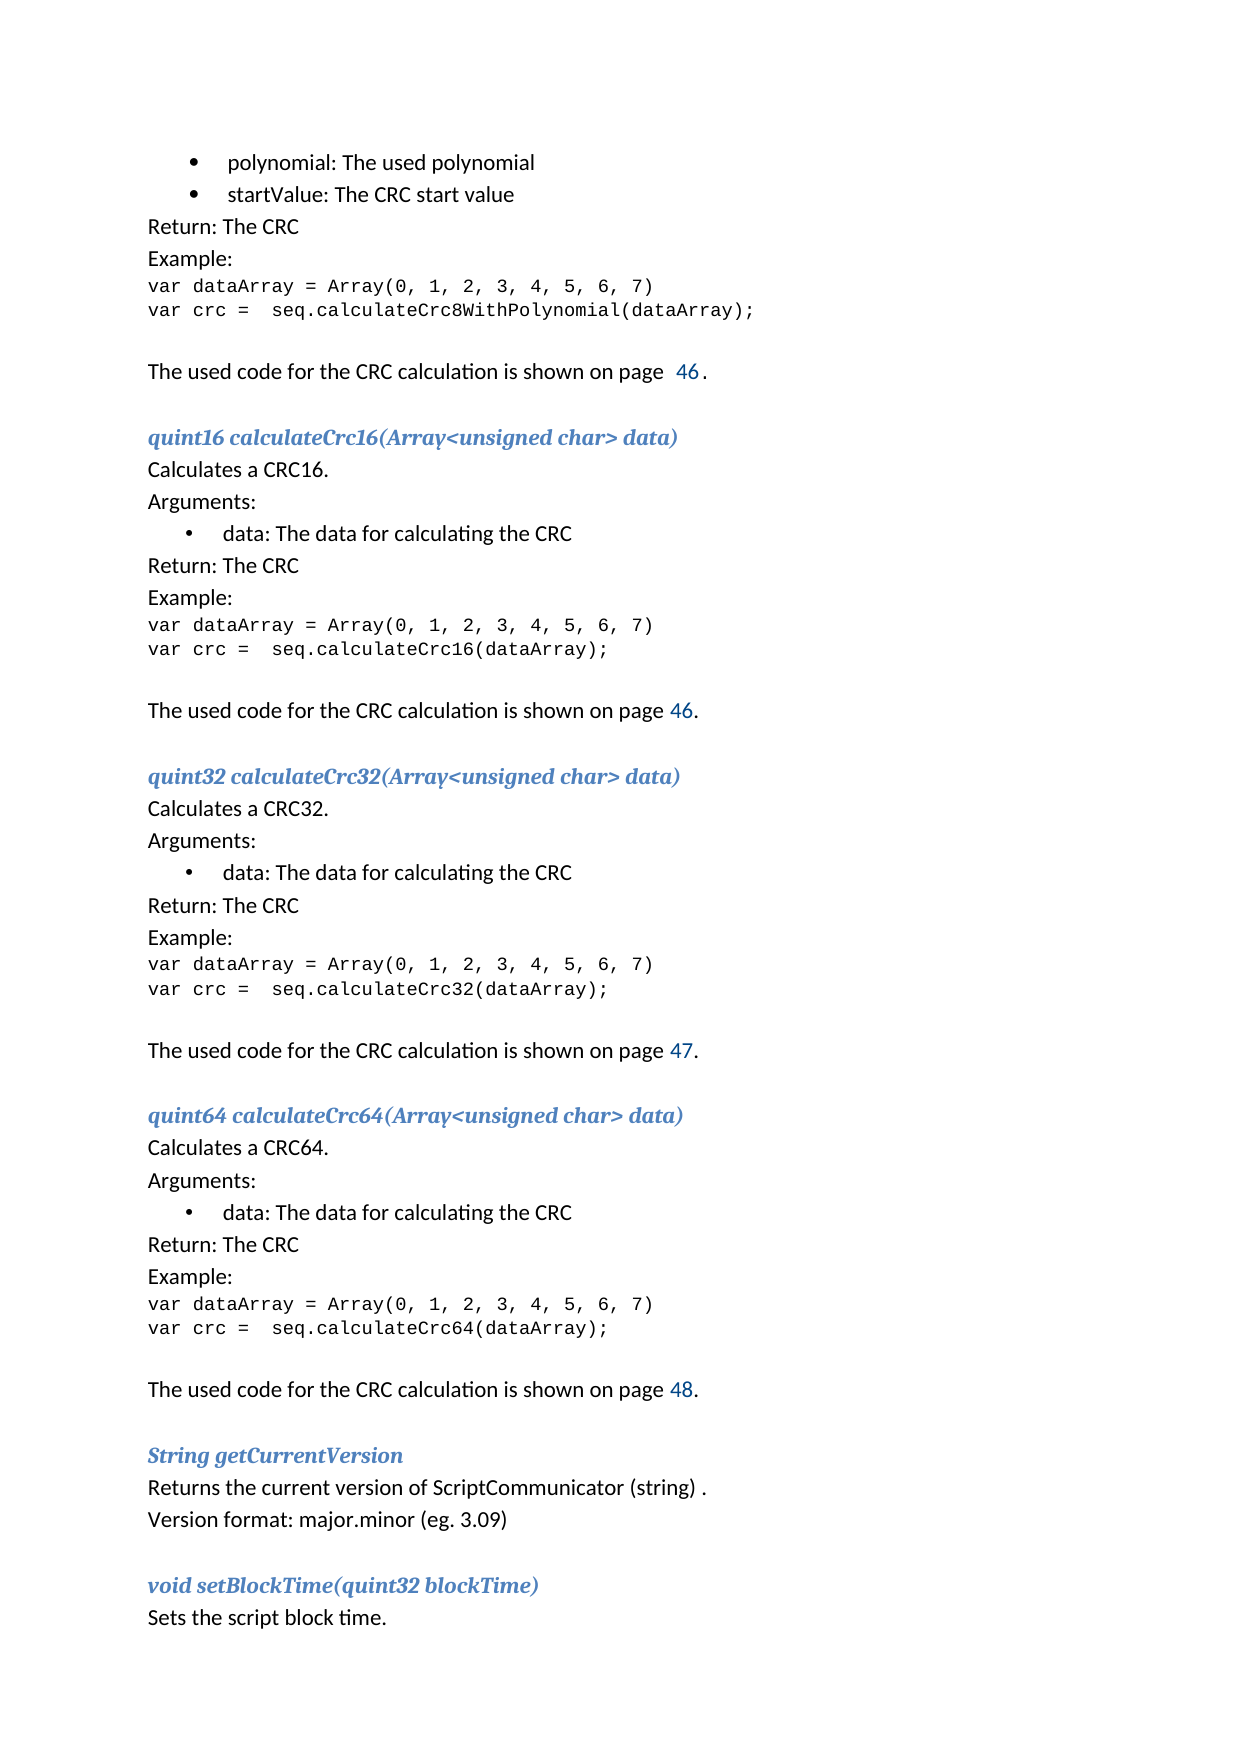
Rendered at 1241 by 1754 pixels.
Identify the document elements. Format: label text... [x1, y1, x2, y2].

text Return: The CRC [148, 212, 1093, 240]
text Returns the current version of ScriptCommunicator (string) . [148, 1473, 1093, 1501]
subtitle void setBlockTime(quint32 blockTime) [148, 1572, 1093, 1599]
list Calculates a CRC16. [148, 455, 1093, 483]
text The used code for the CRC calculation is shown on page 49. [148, 1375, 1093, 1403]
text The used code for the CRC calculation is shown on page 47. [148, 697, 1093, 725]
list Arguments: [148, 1166, 1093, 1194]
list Arguments: [148, 826, 1093, 854]
text Example: [148, 244, 1093, 272]
list data: The data for calculating the CRC [185, 519, 1093, 547]
list Return: The CRC [148, 551, 1093, 579]
list polynomial: The used polynomial [190, 148, 1093, 176]
text var crc = seq.calculateCrc8WithPolynomial(dataArray); [148, 301, 1093, 322]
list Return: The CRC [148, 1230, 1093, 1258]
text var dataArray = Array(0, 1, 2, 3, 4, 5, 6, 7) [148, 955, 1093, 976]
list startValue: The CRC start value [190, 180, 1093, 208]
subtitle String getCurrentVersion [148, 1443, 1093, 1469]
text The used code for the CRC calculation is shown on page 46. [148, 357, 1093, 385]
text var crc = seq.calculateCrc16(dataArray); [148, 640, 1093, 661]
list Example: [148, 583, 1093, 612]
subtitle quint64 calculateCrc64(Array<unsigned char> data) [148, 1103, 1093, 1130]
text Version format: major.minor (eg. 3.09) [148, 1505, 1093, 1533]
text Sets the script block time. [148, 1603, 1093, 1631]
list data: The data for calculating the CRC [185, 858, 1093, 887]
list Calculates a CRC64. [148, 1133, 1093, 1162]
text The used code for the CRC calculation is shown on page 48. [148, 1036, 1093, 1064]
list Arguments: [148, 487, 1093, 515]
subtitle quint32 calculateCrc32(Array<unsigned char> data) [148, 764, 1093, 790]
text var dataArray = Array(0, 1, 2, 3, 4, 5, 6, 7) [148, 1294, 1093, 1316]
text var crc = seq.calculateCrc32(dataArray); [148, 979, 1093, 1001]
text var dataArray = Array(0, 1, 2, 3, 4, 5, 6, 7) [148, 276, 1093, 298]
list Calculates a CRC32. [148, 794, 1093, 822]
subtitle quint16 calculateCrc16(Array<unsigned char> data) [148, 424, 1093, 451]
list Example: [148, 1262, 1093, 1290]
list Example: [148, 923, 1093, 951]
list Return: The CRC [148, 891, 1093, 919]
list data: The data for calculating the CRC [185, 1198, 1093, 1226]
text var dataArray = Array(0, 1, 2, 3, 4, 5, 6, 7) [148, 616, 1093, 637]
text var crc = seq.calculateCrc64(dataArray); [148, 1319, 1093, 1340]
